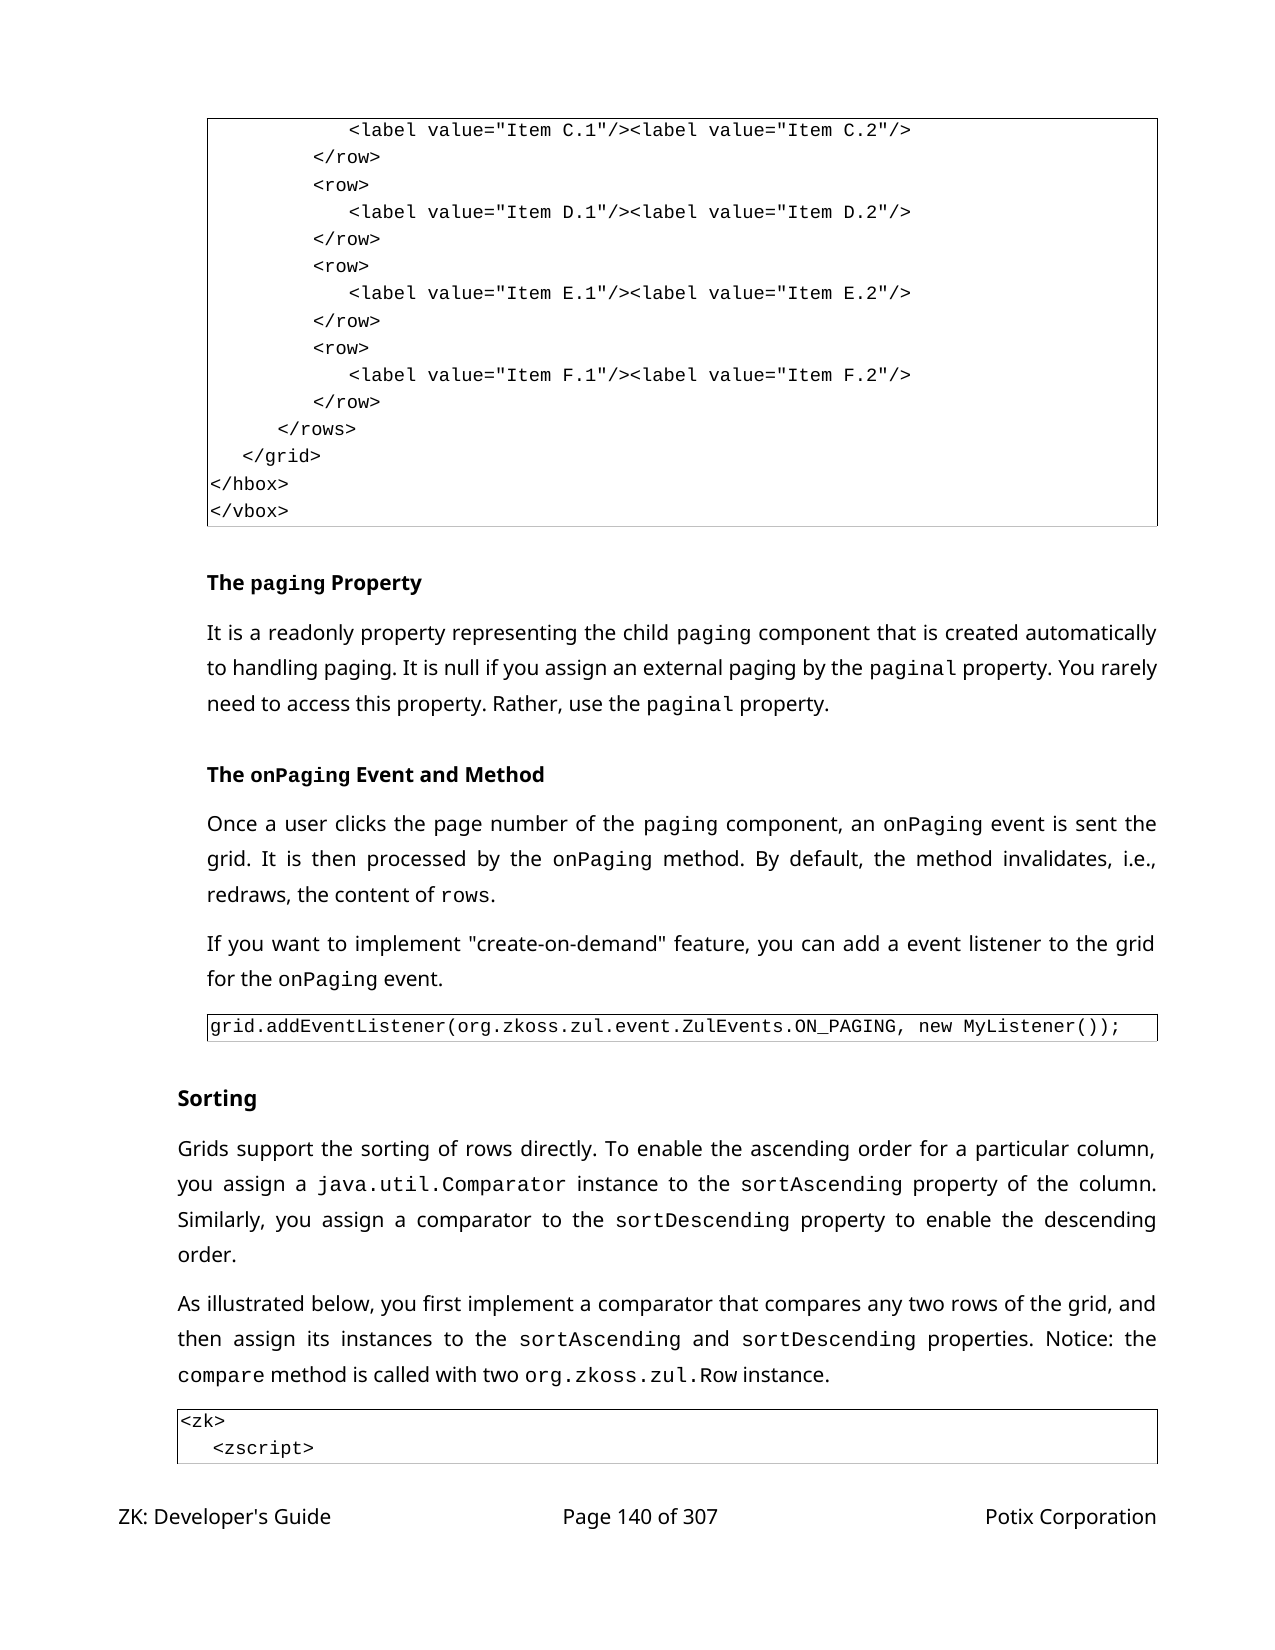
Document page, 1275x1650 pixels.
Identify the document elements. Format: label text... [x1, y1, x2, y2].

text If you want to implement "create-on-demand" feature, you can add a event listener to the grid for the onPaging event. [207, 929, 1157, 993]
subtitle The onPaging Event and Method [207, 760, 1157, 788]
text <zk> [178, 1410, 1157, 1433]
text </vbox> [208, 499, 1157, 526]
text <label value="Item D.1"/><label value="Item D.2"/> [208, 200, 1157, 224]
subtitle Sorting [177, 1083, 1157, 1113]
text It is a readonly property representing the child paging component that is created automatically to handling paging. It is null if you assign an external paging by the paginal property. You rarely need to access this property. Rather, use the paginal property. [207, 618, 1157, 717]
text grid.addEventListener(org.zkoss.zul.event.ZulEvents.ON_PAGING, new MyListener()); [208, 1015, 1157, 1041]
subtitle The paging Property [207, 568, 1157, 597]
text <label value="Item C.1"/><label value="Item C.2"/> [208, 119, 1157, 142]
text <label value="Item F.1"/><label value="Item F.2"/> [208, 363, 1157, 387]
text </rows> [208, 417, 1157, 441]
text As illustrated below, you first implement a comparator that compares any two rows of the grid, and then assign its instances to the sortAscending and sortDescending properties. Notice: the compare method is called with two org.zkoss.zul.Row instance. [177, 1289, 1157, 1388]
text </grid> [208, 444, 1157, 469]
text Grids support the sorting of rows directly. To enable the ascending order for a particular column, you assign a java.util.Comparator instance to the sortAscending property of the column. Similarly, you assign a comparator to the sortDescending property to enable the descending order. [177, 1134, 1157, 1268]
text <zscript> [178, 1436, 1157, 1463]
text </row> [208, 308, 1157, 333]
text </row> [208, 145, 1157, 169]
text </hbox> [208, 472, 1157, 496]
text <row> [208, 172, 1157, 197]
text Once a user clicks the page number of the paging component, an onPaging event is sent the grid. It is then processed by the onPaging method. By default, the method invalidates, i.e., redraws, the content of rows. [207, 809, 1157, 908]
text <label value="Item E.1"/><label value="Item E.2"/> [208, 281, 1157, 306]
text <row> [208, 336, 1157, 360]
text </row> [208, 390, 1157, 414]
text <row> [208, 254, 1157, 278]
text </row> [208, 227, 1157, 251]
